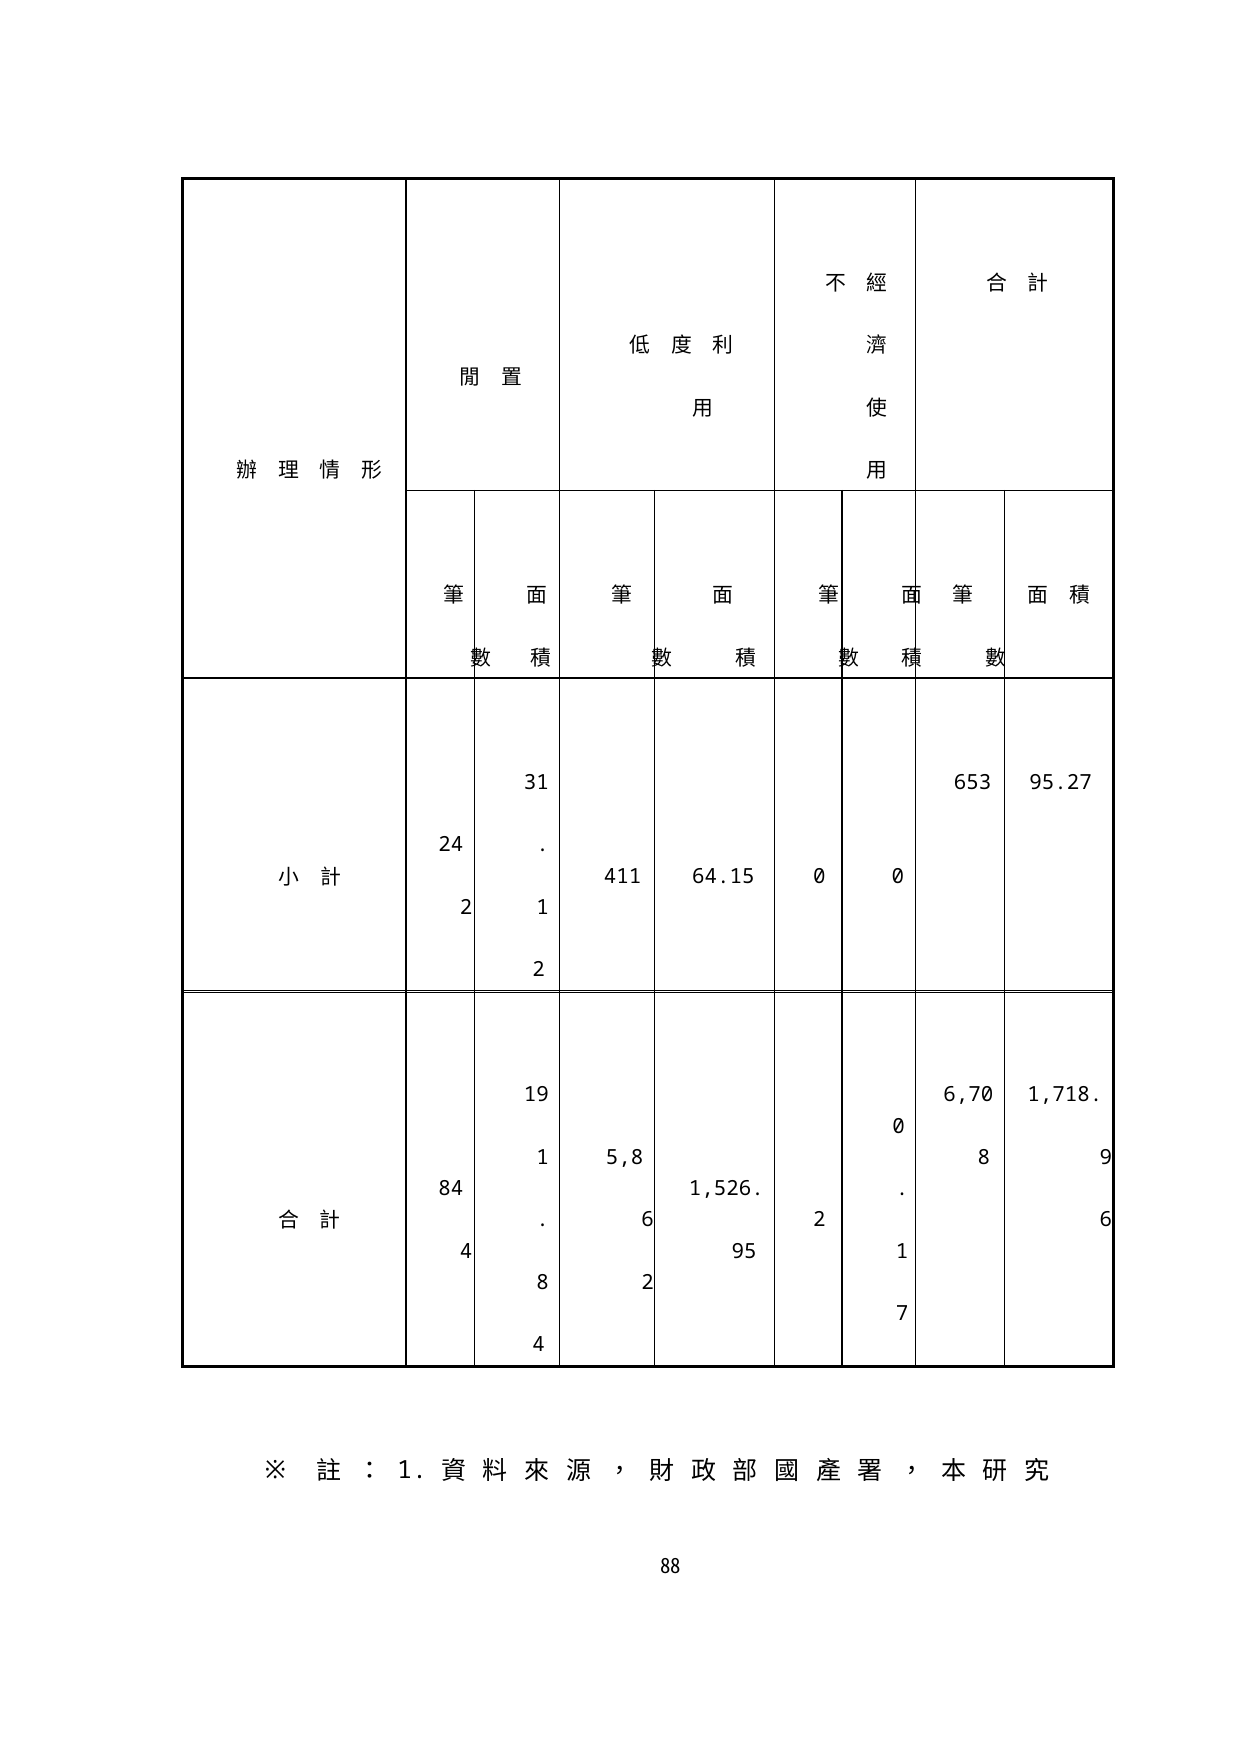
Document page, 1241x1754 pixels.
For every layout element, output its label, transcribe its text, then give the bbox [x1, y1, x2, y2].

table_cell 31.12 [475, 679, 559, 990]
table_cell 1,718.96 [1005, 993, 1112, 1365]
table_header 低度利用 [560, 180, 774, 490]
table_cell 筆數 [916, 491, 1004, 677]
table_cell 242 [407, 679, 474, 990]
table_cell 筆數 [407, 491, 474, 677]
table_cell 0 [843, 679, 915, 990]
table_header 合計 [916, 180, 1112, 490]
table_cell 653 [916, 679, 1004, 990]
table_cell 面積 [843, 491, 915, 677]
table_cell 面積 [655, 491, 774, 677]
table_cell 95.27 [1005, 679, 1112, 990]
table_cell 2 [775, 993, 841, 1365]
text ※註：1.資料來源，財政部國產署，本研究 [183, 1427, 1058, 1490]
table_cell 面積 [475, 491, 559, 677]
table_cell 844 [407, 993, 474, 1365]
table_cell 筆數 [775, 491, 841, 677]
table_cell 合計 [184, 993, 405, 1365]
table_cell 小計 [184, 679, 405, 990]
table_cell 面積 [1005, 491, 1112, 677]
table_header 閒置 [407, 180, 559, 490]
table_header 不經濟使用 [775, 180, 915, 490]
table_cell 0.17 [843, 993, 915, 1365]
table_cell 64.15 [655, 679, 774, 990]
table_cell 411 [560, 679, 654, 990]
table_cell 5,862 [560, 993, 654, 1365]
table_cell 0 [775, 679, 841, 990]
table_header 辦理情形 [184, 180, 405, 677]
table_cell 筆數 [560, 491, 654, 677]
table_cell 6,708 [916, 993, 1004, 1365]
table_cell 1,526.95 [655, 993, 774, 1365]
table_cell 191.84 [475, 993, 559, 1365]
